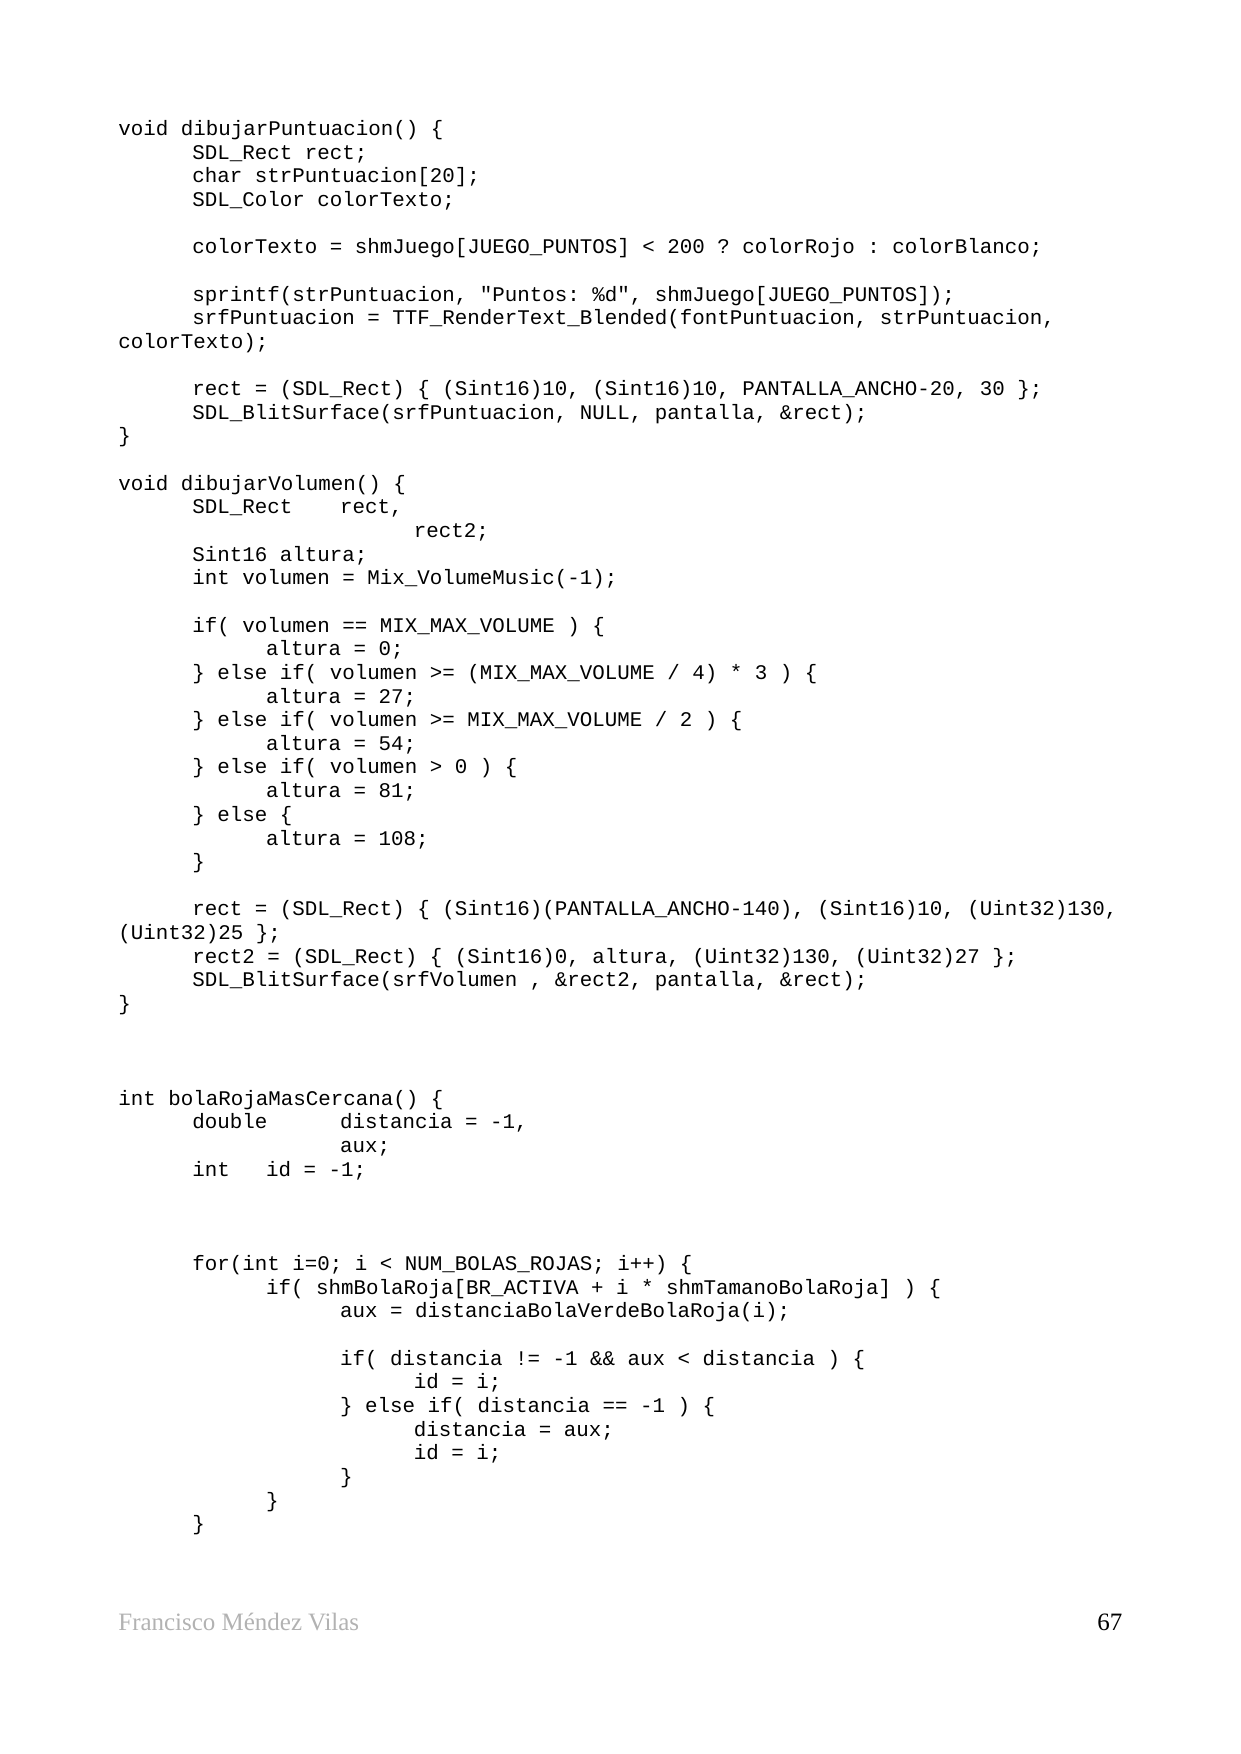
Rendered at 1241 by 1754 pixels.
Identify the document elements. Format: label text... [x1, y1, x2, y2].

text int bolaRojaMasCercana() { [118, 1088, 1122, 1111]
text SDL_Rect rect, [118, 496, 1122, 520]
text SDL_BlitSurface(srfPuntuacion, NULL, pantalla, &rect); [118, 402, 1122, 426]
text } else if( distancia == -1 ) { [118, 1395, 1122, 1419]
text altura = 81; [118, 780, 1122, 804]
text distancia = aux; [118, 1419, 1122, 1442]
text aux = distanciaBolaVerdeBolaRoja(i); [118, 1300, 1122, 1324]
text for(int i=0; i < NUM_BOLAS_ROJAS; i++) { [118, 1253, 1122, 1277]
text SDL_Color colorTexto; [118, 189, 1122, 213]
text void dibujarVolumen() { [118, 473, 1122, 496]
text id = i; [118, 1442, 1122, 1466]
text rect2 = (SDL_Rect) { (Sint16)0, altura, (Uint32)130, (Uint32)27 }; [118, 946, 1122, 969]
text aux; [118, 1135, 1122, 1158]
text sprintf(strPuntuacion, "Puntos: %d", shmJuego[JUEGO_PUNTOS]); [118, 284, 1122, 307]
text } [118, 1466, 1122, 1489]
text altura = 54; [118, 733, 1122, 757]
text } else if( volumen > 0 ) { [118, 757, 1122, 780]
text colorTexto = shmJuego[JUEGO_PUNTOS] < 200 ? colorRojo : colorBlanco; [118, 236, 1122, 260]
text altura = 108; [118, 827, 1122, 851]
text } [118, 993, 1122, 1017]
text altura = 27; [118, 686, 1122, 709]
text int volumen = Mix_VolumeMusic(-1); [118, 567, 1122, 591]
text } [118, 851, 1122, 875]
text if( volumen == MIX_MAX_VOLUME ) { [118, 615, 1122, 638]
text rect = (SDL_Rect) { (Sint16)10, (Sint16)10, PANTALLA_ANCHO-20, 30 }; [118, 378, 1122, 402]
text if( distancia != -1 && aux < distancia ) { [118, 1348, 1122, 1371]
text rect2; [118, 520, 1122, 544]
text char strPuntuacion[20]; [118, 165, 1122, 189]
text } [118, 426, 1122, 449]
text double distancia = -1, [118, 1111, 1122, 1135]
text } [118, 1513, 1122, 1537]
text } else if( volumen >= MIX_MAX_VOLUME / 2 ) { [118, 709, 1122, 733]
text Sint16 altura; [118, 544, 1122, 567]
text altura = 0; [118, 638, 1122, 662]
text if( shmBolaRoja[BR_ACTIVA + i * shmTamanoBolaRoja] ) { [118, 1277, 1122, 1300]
text rect = (SDL_Rect) { (Sint16)(PANTALLA_ANCHO-140), (Sint16)10, (Uint32)130, (Uint32)25 }; [118, 898, 1122, 946]
text int id = -1; [118, 1158, 1122, 1182]
text SDL_BlitSurface(srfVolumen , &rect2, pantalla, &rect); [118, 969, 1122, 993]
text id = i; [118, 1371, 1122, 1395]
text void dibujarPuntuacion() { [118, 118, 1122, 142]
text } [118, 1489, 1122, 1513]
text } else { [118, 804, 1122, 827]
text SDL_Rect rect; [118, 142, 1122, 165]
text srfPuntuacion = TTF_RenderText_Blended(fontPuntuacion, strPuntuacion, colorTexto); [118, 307, 1122, 354]
text } else if( volumen >= (MIX_MAX_VOLUME / 4) * 3 ) { [118, 662, 1122, 686]
